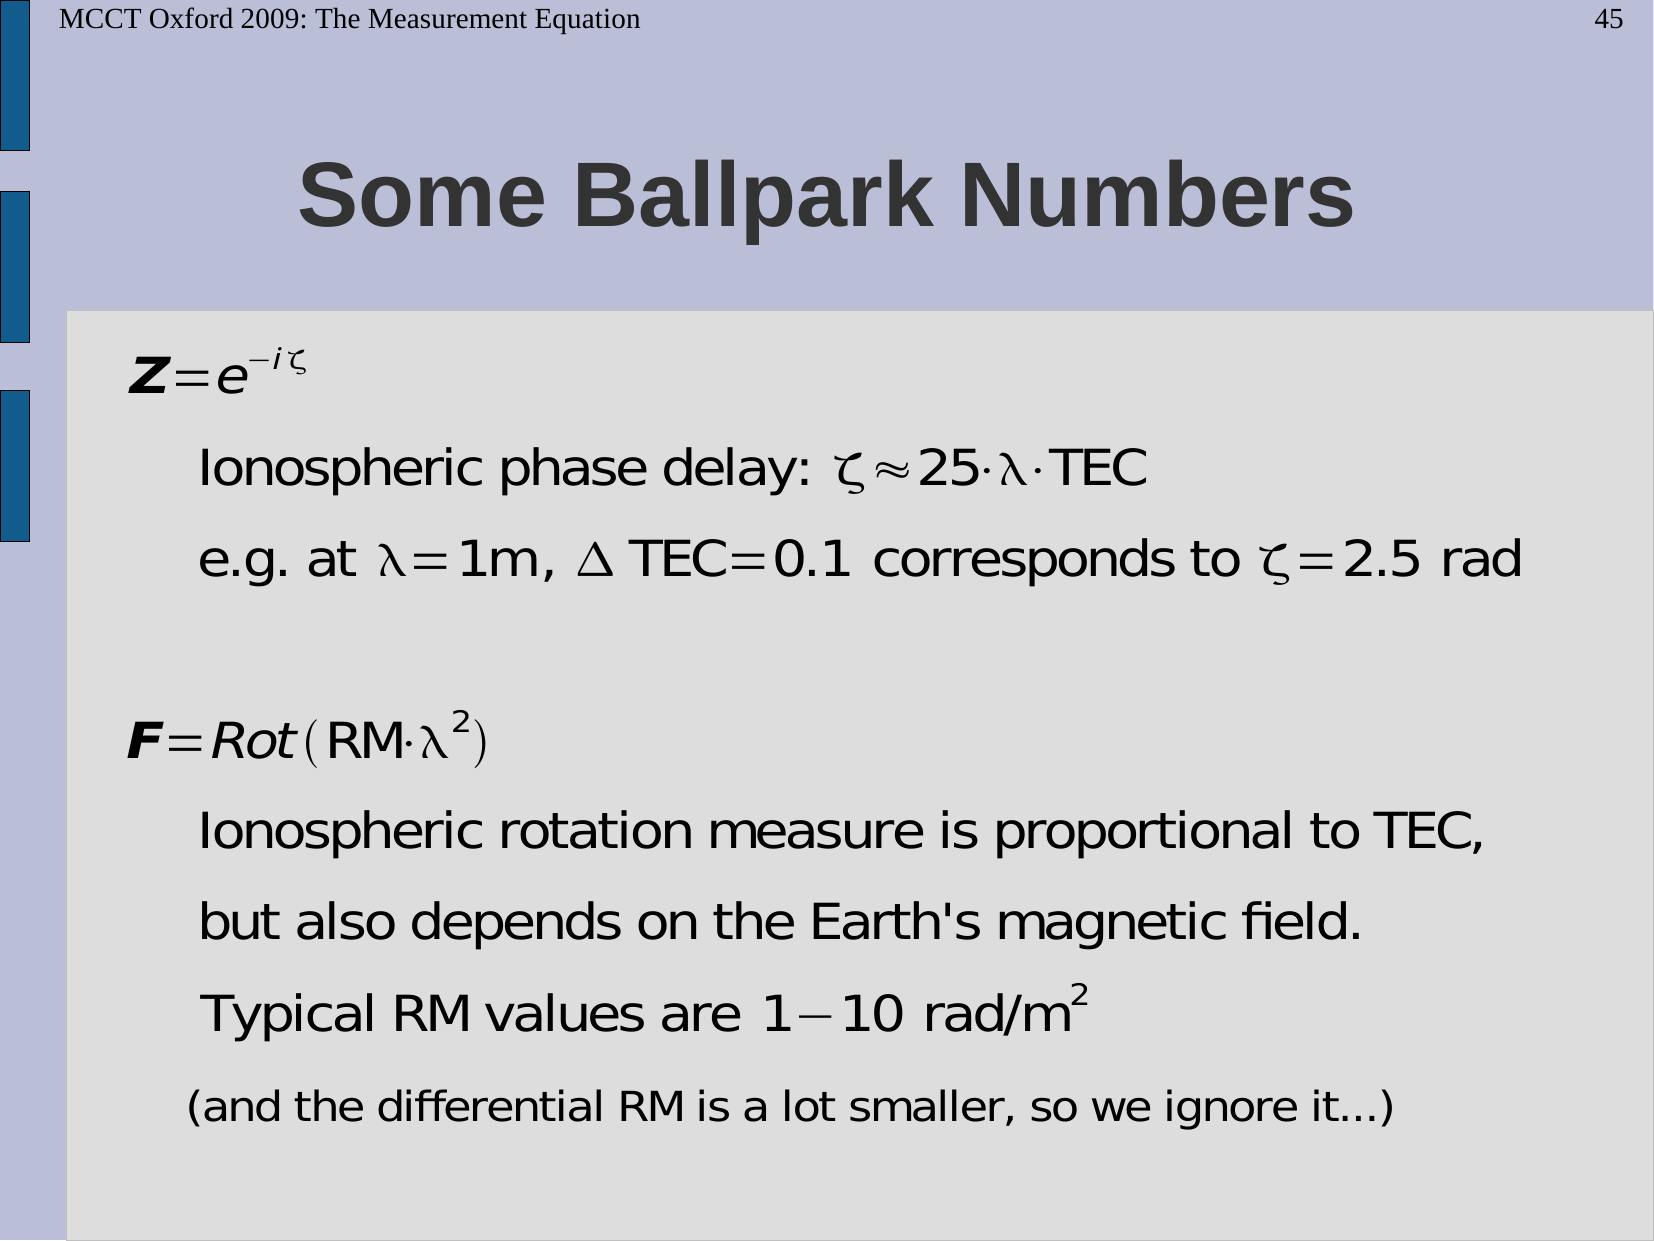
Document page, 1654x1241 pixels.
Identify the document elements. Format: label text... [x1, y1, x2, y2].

chart [118, 324, 1529, 1231]
title Some Ballpark Numbers [121, 91, 1534, 299]
